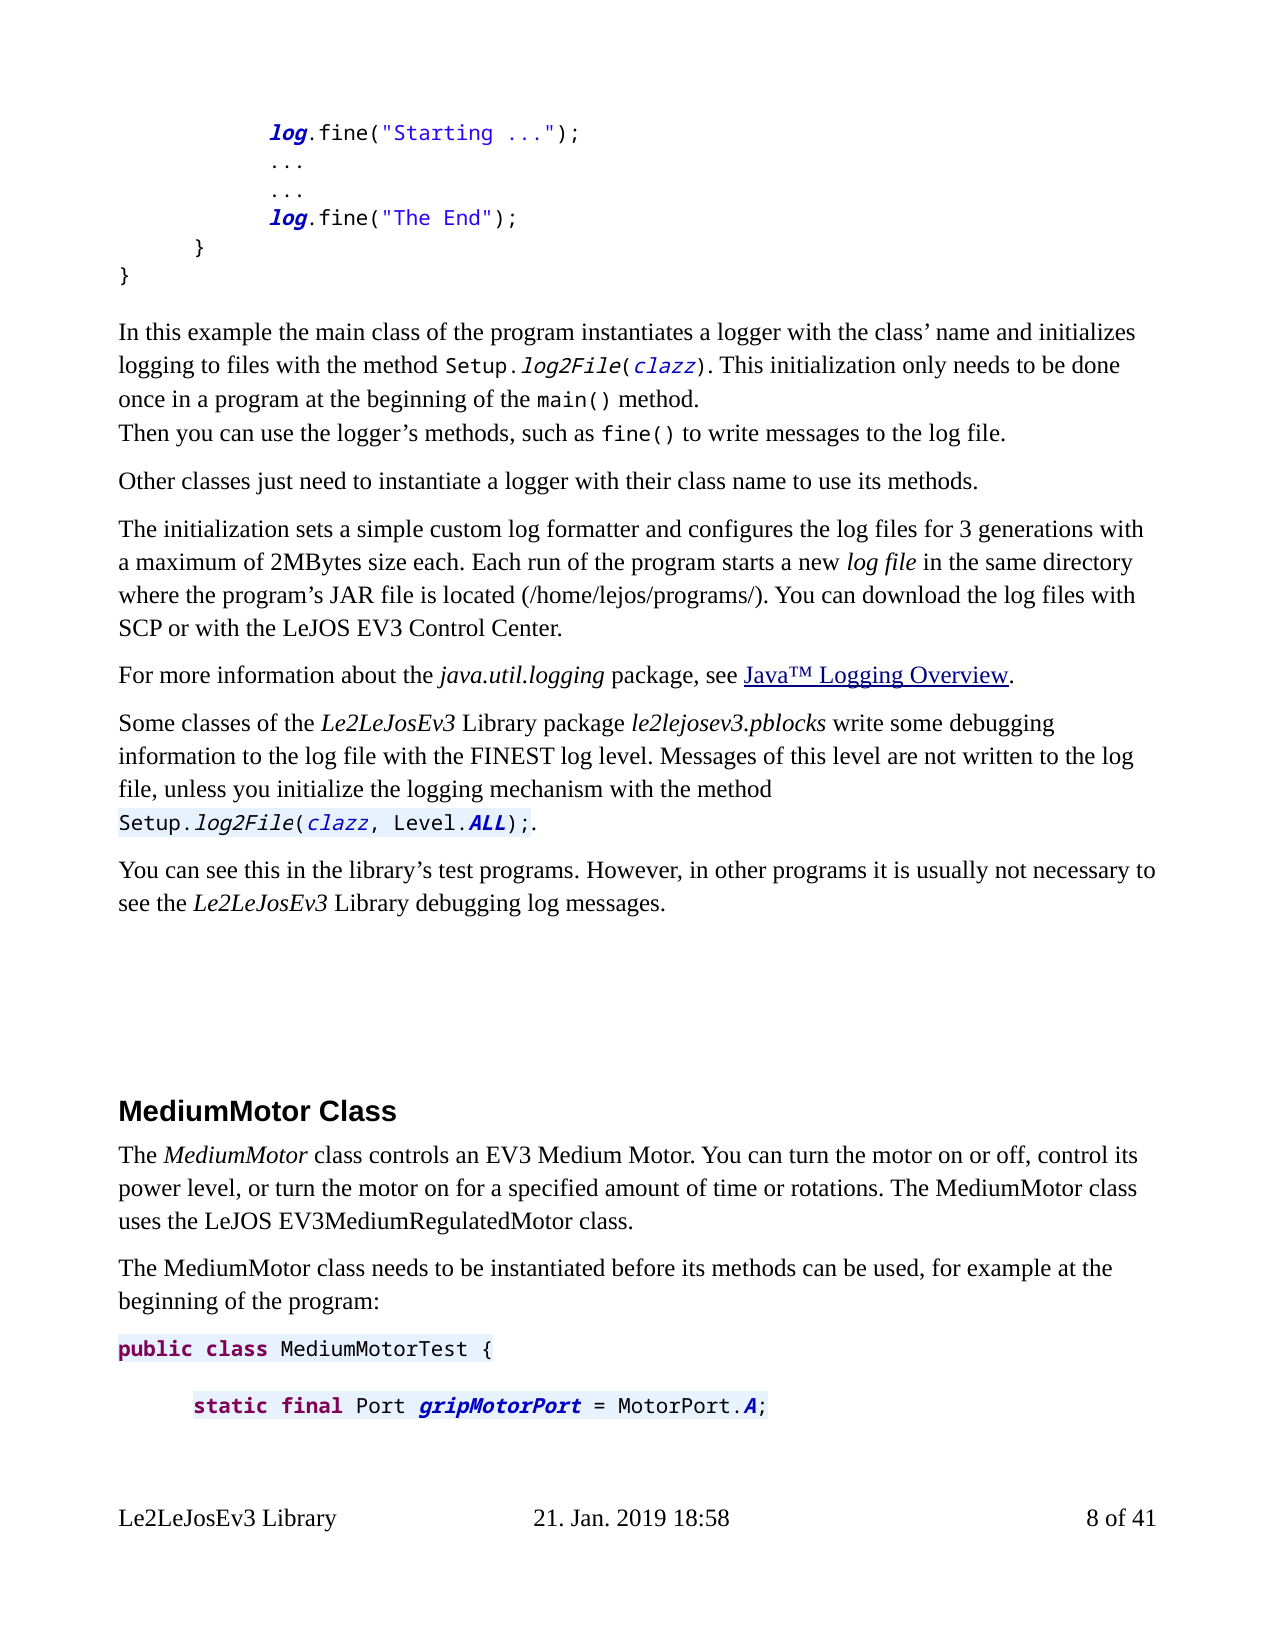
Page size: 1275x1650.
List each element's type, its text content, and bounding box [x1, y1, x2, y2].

text The MediumMotor class needs to be instantiated before its methods can be used, for example at the beginning of the program: [118, 1253, 1157, 1315]
text log.fine("The End"); [118, 203, 1157, 232]
text Other classes just need to instantiate a logger with their class name to use its methods. [118, 466, 1157, 495]
text public class MediumMotorTest { [118, 1334, 1157, 1362]
text Some classes of the Le2LeJosEv3 Library package le2lejosev3.pblocks write some debugging information to the log file with the FINEST log level. Messages of this level are not written to the log file, unless you initialize the logging mechanism with the method Setup.log2File(clazz, Level.ALL);. [118, 708, 1157, 837]
text The MediumMotor class controls an EV3 Medium Motor. You can turn the motor on or off, control its power level, or turn the motor on for a specified amount of time or rotations. The MediumMotor class uses the LeJOS EV3MediumRegulatedMotor class. [118, 1140, 1157, 1234]
text The initialization sets a simple custom log formatter and configures the log files for 3 generations with a maximum of 2MBytes size each. Each run of the program starts a new log file in the same directory where the program’s JAR file is located (/home/lejos/programs/). You can download the log files with SCP or with the LeJOS EV3 Control Center. [118, 514, 1157, 642]
text static final Port gripMotorPort = MotorPort.A; [118, 1391, 1157, 1419]
text ... [118, 147, 1157, 175]
text In this example the main class of the program instantiates a logger with the class’ name and initializes logging to files with the method Setup.log2File(clazz). This initialization only needs to be done once in a program at the beginning of the main() method. Then you can use the logger’s methods, such as fine() to write messages to the log file. [118, 317, 1157, 447]
text } [118, 260, 1157, 289]
text } [118, 232, 1157, 260]
text log.fine("Starting ..."); [118, 118, 1157, 147]
subtitle MediumMotor Class [118, 1093, 1157, 1127]
text For more information about the java.util.logging package, see Java™ Logging Overview. [118, 660, 1157, 689]
text You can see this in the library’s test programs. However, in other programs it is usually not necessary to see the Le2LeJosEv3 Library debugging log messages. [118, 856, 1157, 917]
text ... [118, 175, 1157, 203]
